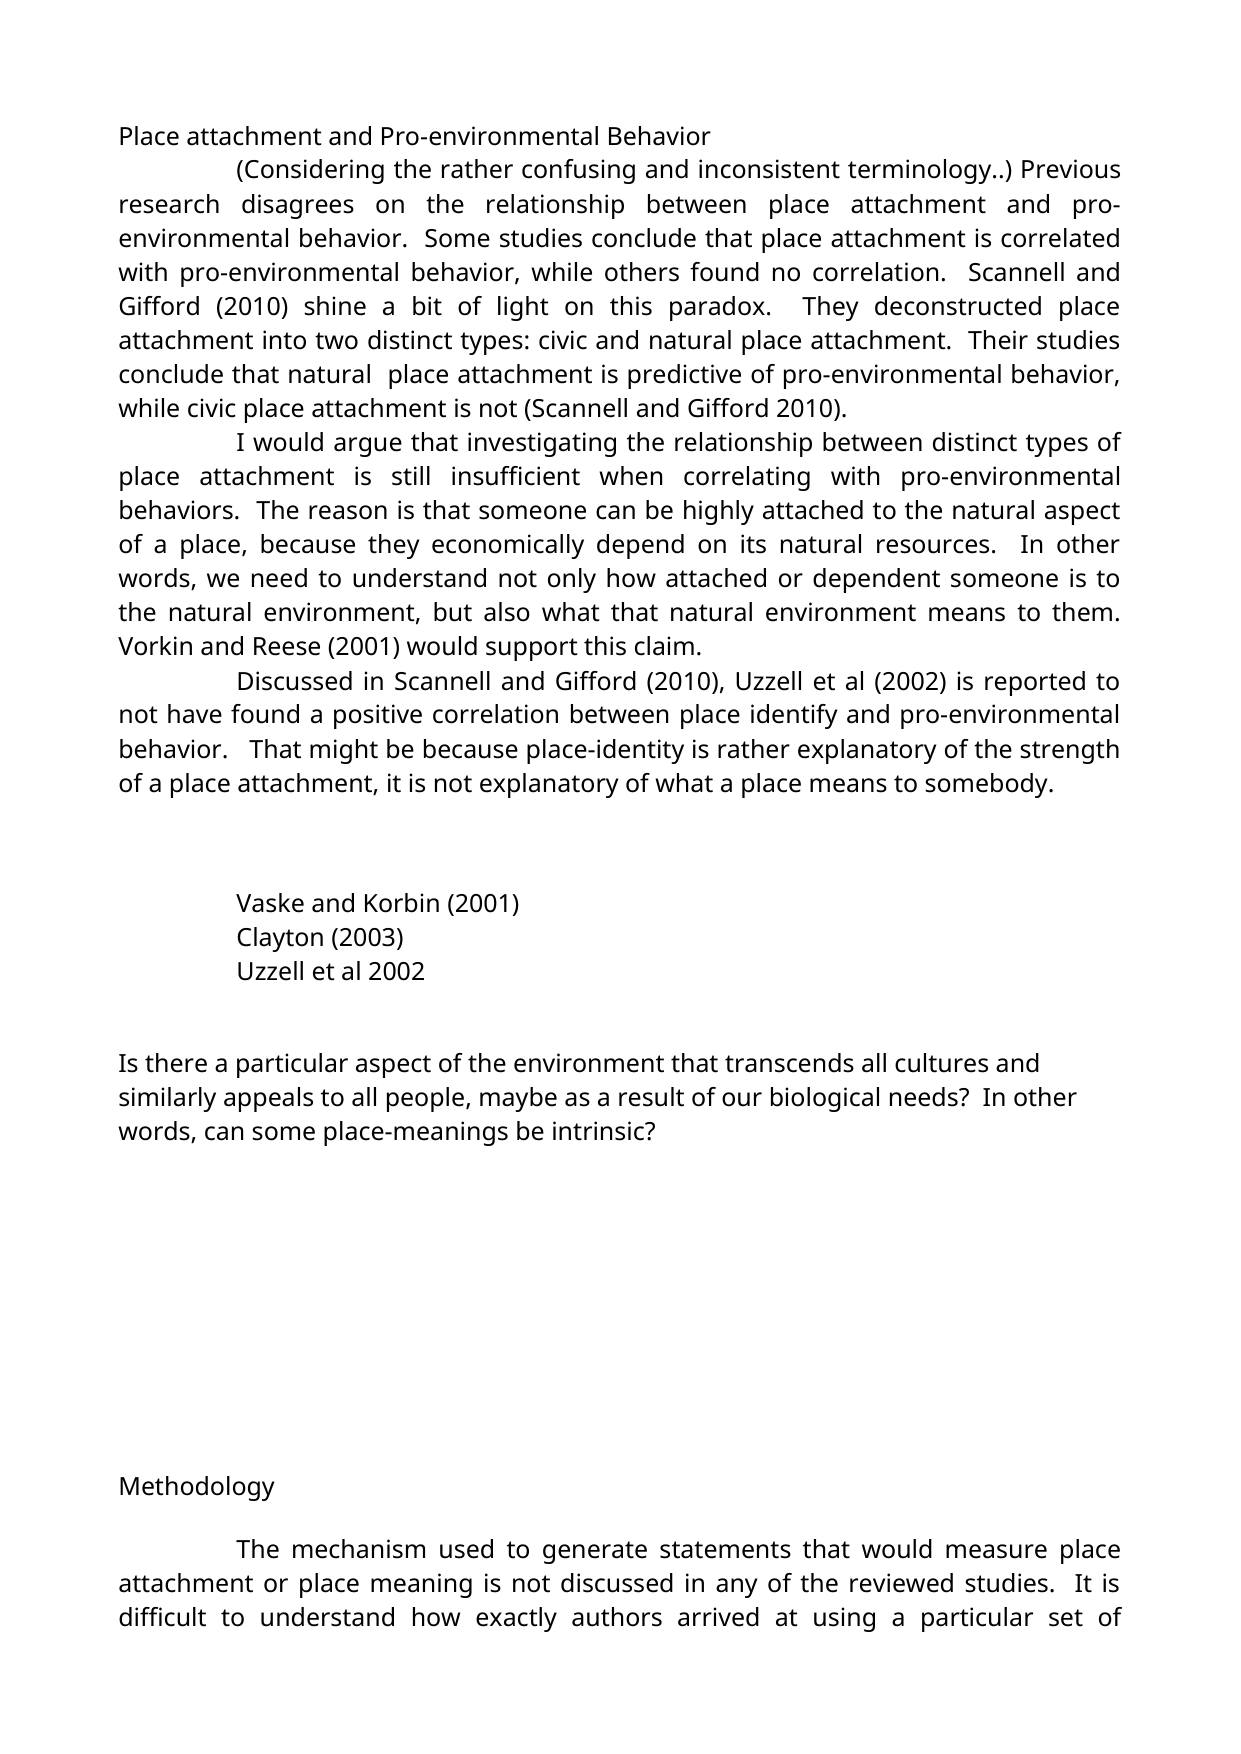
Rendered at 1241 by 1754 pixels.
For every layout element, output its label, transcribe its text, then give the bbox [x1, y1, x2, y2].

text The mechanism used to generate statements that would measure place attachment or place meaning is not discussed in any of the reviewed studies. It is difficult to understand how exactly authors arrived at using a particular set of [118, 1532, 1122, 1634]
text I would argue that investigating the relationship between distinct types of place attachment is still insufficient when correlating with pro-environmental behaviors. The reason is that someone can be highly attached to the natural aspect of a place, because they economically depend on its natural resources. In other words, we need to understand not only how attached or dependent someone is to the natural environment, but also what that natural environment means to them. Vorkin and Reese (2001) would support this claim. [118, 425, 1122, 663]
text Discussed in Scannell and Gifford (2010), Uzzell et al (2002) is reported to not have found a positive correlation between place identify and pro-environmental behavior. That might be because place-identity is rather explanatory of the strength of a place attachment, it is not explanatory of what a place means to somebody. [118, 663, 1122, 799]
text Is there a particular aspect of the environment that transcends all cultures and similarly appeals to all people, maybe as a result of our biological needs? In other words, can some place-meanings be intrinsic? [118, 1045, 1122, 1147]
text Uzzell et al 2002 [118, 954, 1122, 988]
text Methodology [118, 1469, 1122, 1503]
text Vaske and Korbin (2001) [118, 886, 1122, 920]
text Clayton (2003) [118, 920, 1122, 954]
text (Considering the rather confusing and inconsistent terminology..) Previous research disagrees on the relationship between place attachment and pro-environmental behavior. Some studies conclude that place attachment is correlated with pro-environmental behavior, while others found no correlation. Scannell and Gifford (2010) shine a bit of light on this paradox. They deconstructed place attachment into two distinct types: civic and natural place attachment. Their studies conclude that natural place attachment is predictive of pro-environmental behavior, while civic place attachment is not (Scannell and Gifford 2010). [118, 152, 1122, 425]
text Place attachment and Pro-environmental Behavior [118, 118, 1122, 152]
